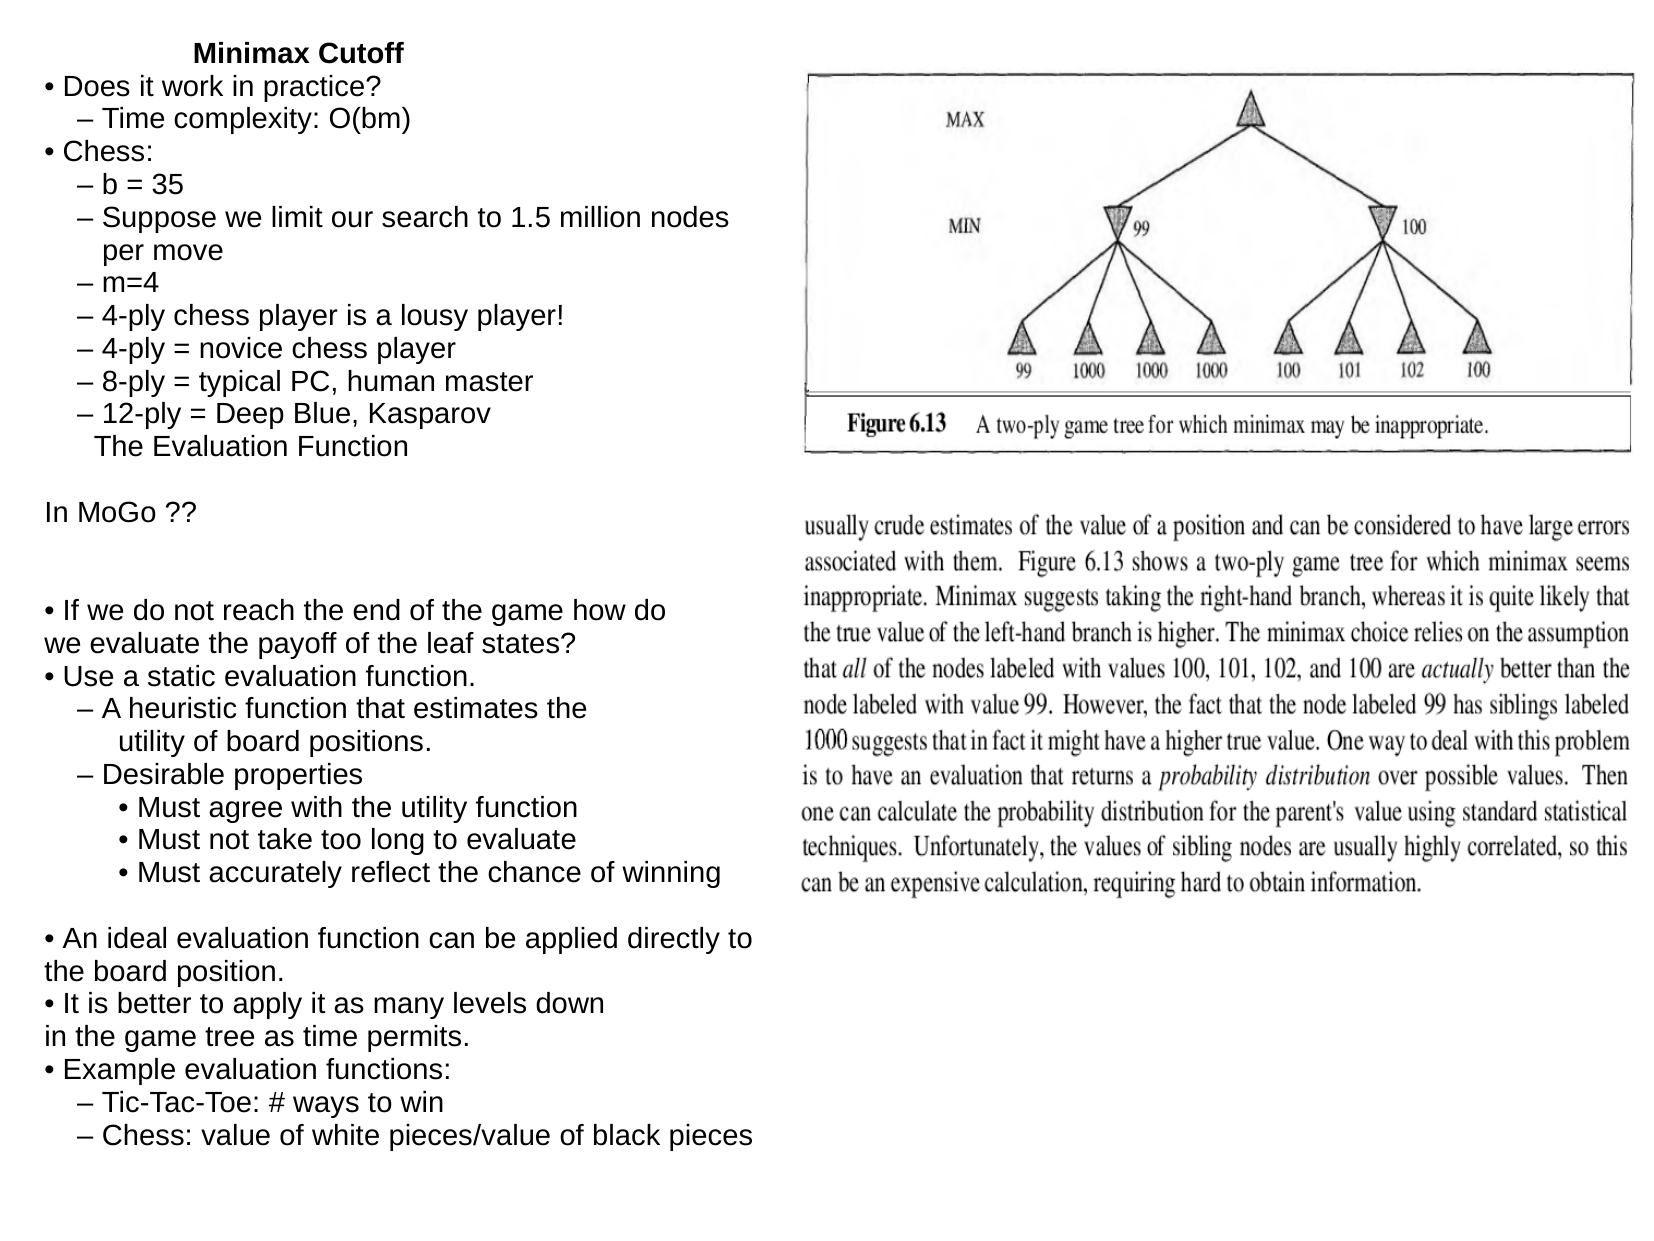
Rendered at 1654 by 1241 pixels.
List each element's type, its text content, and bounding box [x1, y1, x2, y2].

picture [975, 58, 1654, 904]
text_box Minimax Cutoff • Does it work in practice? – Time complexity: O(bm) • Chess: – b = 35 – Suppose we limit our search to 1.5 million nodes per move – m=4 – 4-ply chess player is a lousy player! – 4-ply = novice chess player – 8-ply = typical PC, human master – 12-ply = Deep Blue, Kasparov The Evaluation Function In MoGo ?? • If we do not reach the end of the game how do we evaluate the payoff of the leaf states? • Use a static evaluation function. – A heuristic function that estimates the utility of board positions. – Desirable properties • Must agree with the utility function • Must not take too long to evaluate • Must accurately reflect the chance of winning • An ideal evaluation function can be applied directly to the board position. • It is better to apply it as many levels down in the game tree as time permits. • Example evaluation functions: – Tic-Tac-Toe: # ways to win – Chess: value of white pieces/value of black pieces [29, 29, 975, 1192]
